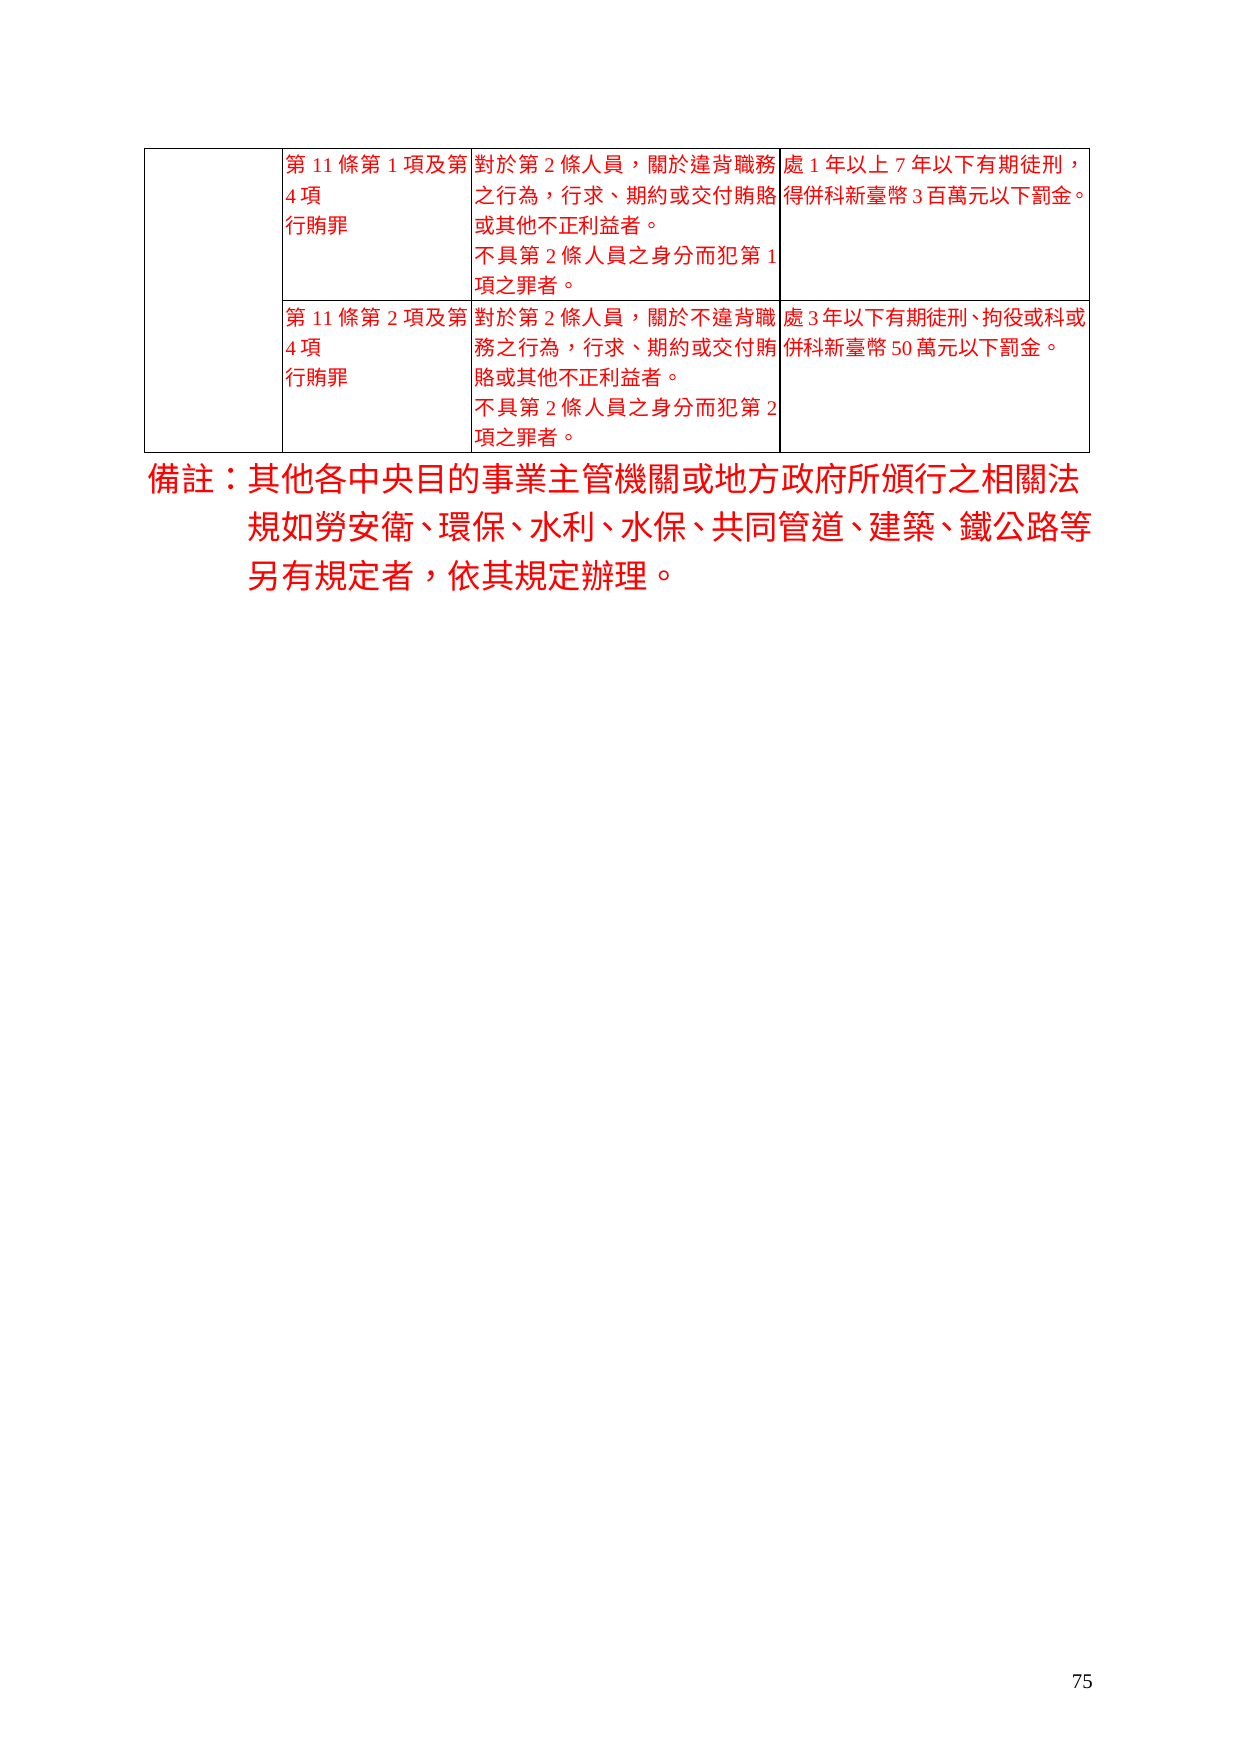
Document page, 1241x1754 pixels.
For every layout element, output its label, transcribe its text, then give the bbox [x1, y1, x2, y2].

table_cell [145, 149, 282, 452]
table_cell 第11條第2項及第4項 行賄罪 [283, 301, 471, 452]
table_cell 處1年以上7年以下有期徒刑，得併科新臺幣3百萬元以下罰金。 [781, 149, 1089, 300]
table_cell 處3年以下有期徒刑、拘役或科或併科新臺幣50萬元以下罰金。 [781, 301, 1089, 452]
table_cell 對於第2條人員，關於違背職務之行為，行求、期約或交付賄賂或其他不正利益者。 不具第2條人員之身分而犯第1項之罪者。 [472, 149, 779, 300]
table_cell 第11條第1項及第4項 行賄罪 [283, 149, 471, 300]
text 備註：其他各中央目的事業主管機關或地方政府所頒行之相關法規如勞安衛、環保、水利、水保、共同管道、建築、鐵公路等另有規定者，依其規定辦理。 [148, 453, 1092, 598]
table_cell 對於第2條人員，關於不違背職務之行為，行求、期約或交付賄賂或其他不正利益者。 不具第2條人員之身分而犯第2項之罪者。 [472, 301, 779, 452]
